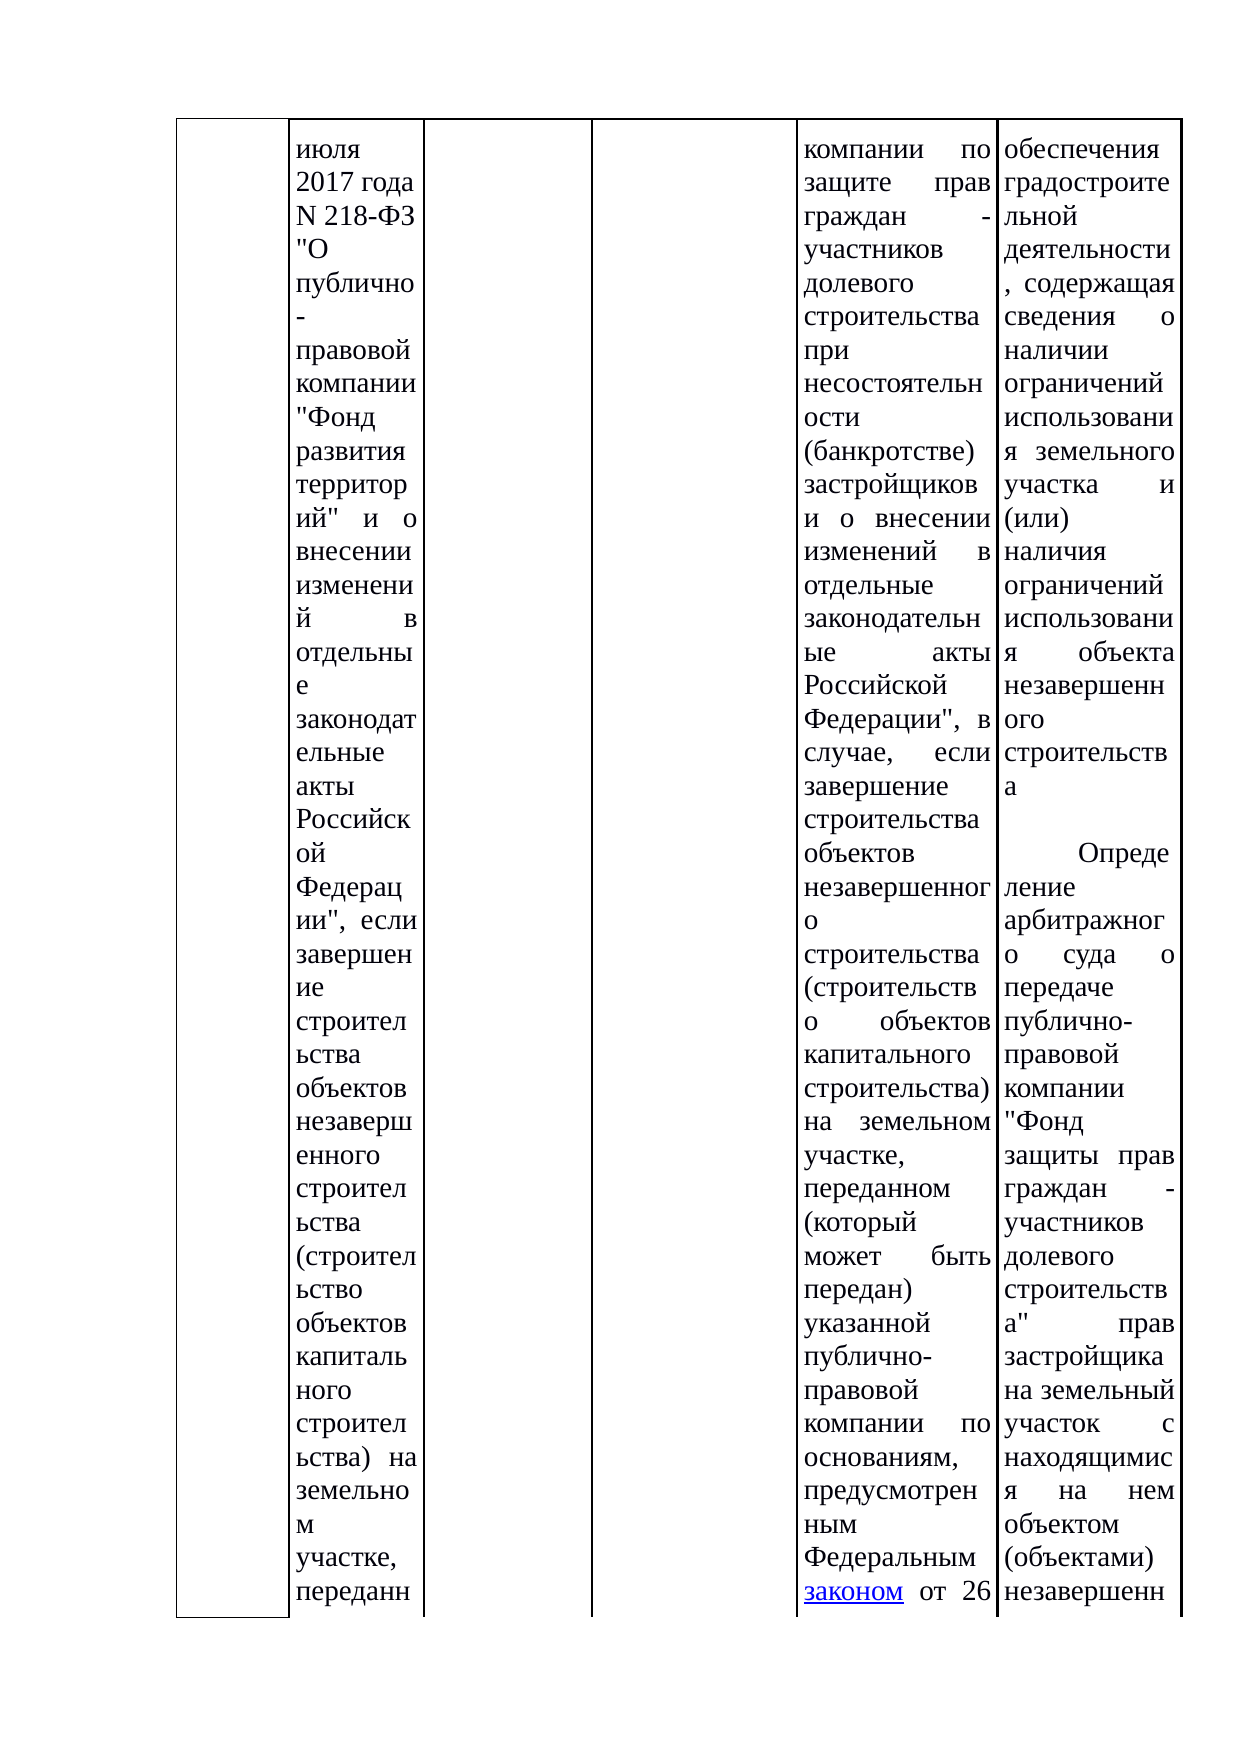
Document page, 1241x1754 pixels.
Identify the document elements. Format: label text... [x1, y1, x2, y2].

table_cell компании по защите прав граждан - участников долевого строительства при несостоятельности (банкротстве) застройщиков и о внесении изменений в отдельные законодательные акты Российской Федерации", в случае, если завершение строительства объектов незавершенного строительства (строительство объектов капитального строительства) на земельном участке, переданном (который может быть передан) указанной публично-правовой компании по основаниям, предусмотренным Федеральным законом от 26 [798, 120, 996, 1617]
table_cell [425, 120, 591, 1617]
table_cell [593, 120, 796, 1617]
table_cell обеспечения градостроительной деятельности, содержащая сведения о наличии ограничений использования земельного участка и (или) наличия ограничений использования объекта незавершенного строительства Определение арбитражного суда о передаче публично-правовой компании "Фонд защиты прав граждан - участников долевого строительства" прав застройщика на земельный участок с находящимися на нем объектом (объектами) незавершенн [999, 120, 1180, 1617]
table_cell июля 2017 года N 218-ФЗ "О публично-правовой компании "Фонд развития территорий" и о внесении изменений в отдельные законодательные акты Российской Федерации", если завершение строительства объектов незавершенного строительства (строительство объектов капитального строительства) на земельном участке, переданн [290, 120, 423, 1617]
table_cell [177, 119, 288, 1617]
